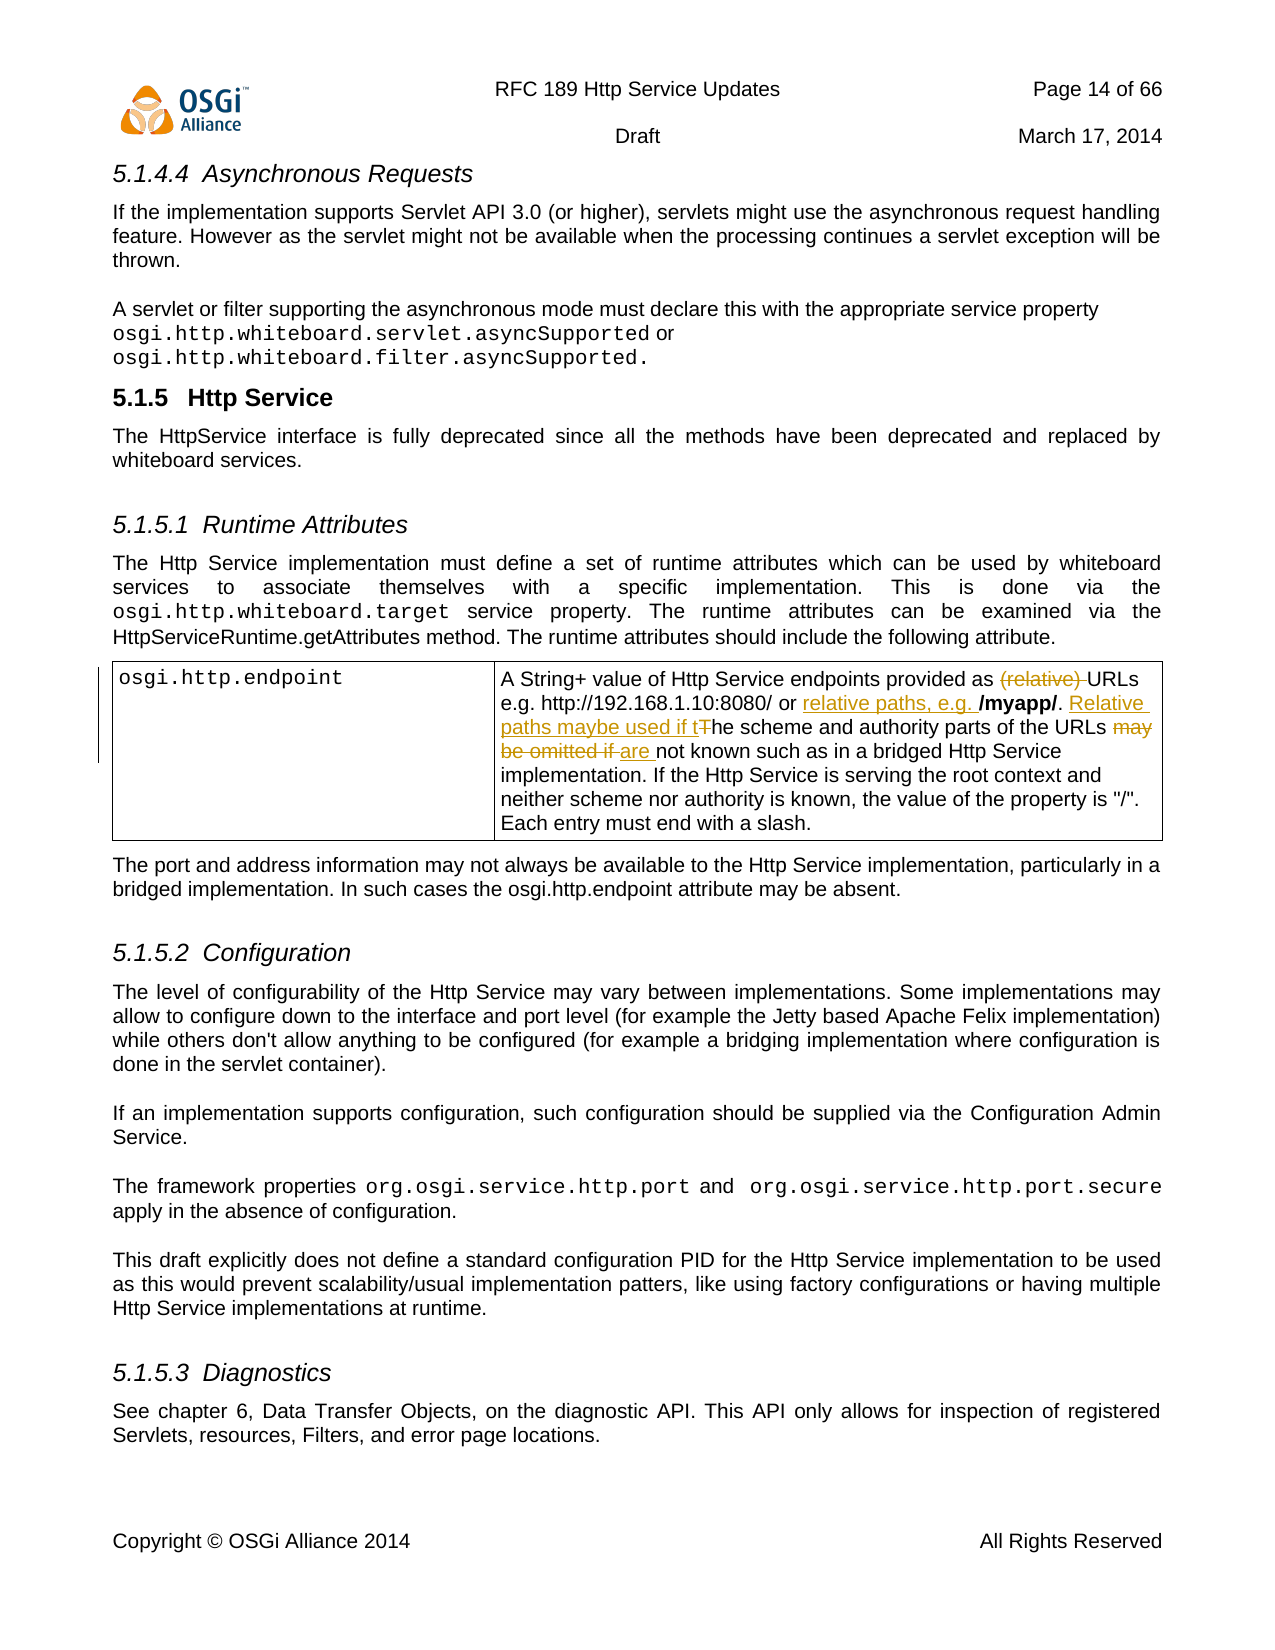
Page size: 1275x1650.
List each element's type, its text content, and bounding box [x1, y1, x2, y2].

picture [113, 78, 257, 142]
text If the implementation supports Servlet API 3.0 (or higher), servlets might use the asynchronous request handling feature. However as the servlet might not be available when the processing continues a servlet exception will be thrown. [112, 200, 1162, 272]
text The level of configurability of the Http Service may vary between implementations. Some implementations may allow to configure down to the interface and port level (for example the Jetty based Apache Felix implementation) while others don't allow anything to be configured (for example a bridging implementation where configuration is done in the servlet container). [112, 980, 1162, 1076]
table_header osgi.http.endpoint [113, 662, 494, 840]
text A servlet or filter supporting the asynchronous mode must declare this with the appropriate service property osgi.http.whiteboard.servlet.asyncSupported or osgi.http.whiteboard.filter.asyncSupported. [112, 297, 1162, 371]
text See chapter , Data Transfer Objects, on the diagnostic API. This API only allows for inspection of registered Servlets, resources, Filters, and error page locations. [112, 1399, 1162, 1447]
text This draft explicitly does not define a standard configuration PID for the Http Service implementation to be used as this would prevent scalability/usual implementation patters, like using factory configurations or having multiple Http Service implementations at runtime. [112, 1248, 1162, 1320]
text The port and address information may not always be available to the Http Service implementation, particularly in a bridged implementation. In such cases the osgi.http.endpoint attribute may be absent. [112, 853, 1162, 901]
text The Http Service implementation must define a set of runtime attributes which can be used by whiteboard services to associate themselves with a specific implementation. This is done via the osgi.http.whiteboard.target service property. The runtime attributes can be examined via the HttpServiceRuntime.getAttributes method. The runtime attributes should include the following attribute. [112, 551, 1162, 649]
subtitle Asynchronous Requests [112, 159, 1162, 188]
subtitle Runtime Attributes [112, 510, 1162, 538]
text The framework properties org.osgi.service.http.port and org.osgi.service.http.port.secure apply in the absence of configuration. [112, 1173, 1162, 1223]
table_header A String+ value of Http Service endpoints provided as URLs e.g. http://192.168.1.10:8080/ or relative paths, e.g. /myapp/. Relative paths maybe used if the scheme and authority parts of the URLs are not known such as in a bridged Http Service implementation. If the Http Service is serving the root context and neither scheme nor authority is known, the value of the property is "/". Each entry must end with a slash. [495, 662, 1162, 840]
text The HttpService interface is fully deprecated since all the methods have been deprecated and replaced by whiteboard services. [112, 424, 1162, 472]
subtitle Http Service [112, 383, 1162, 412]
subtitle Configuration [112, 938, 1162, 967]
text If an implementation supports configuration, such configuration should be supplied via the Configuration Admin Service. [112, 1101, 1162, 1148]
subtitle Diagnostics [112, 1358, 1162, 1386]
